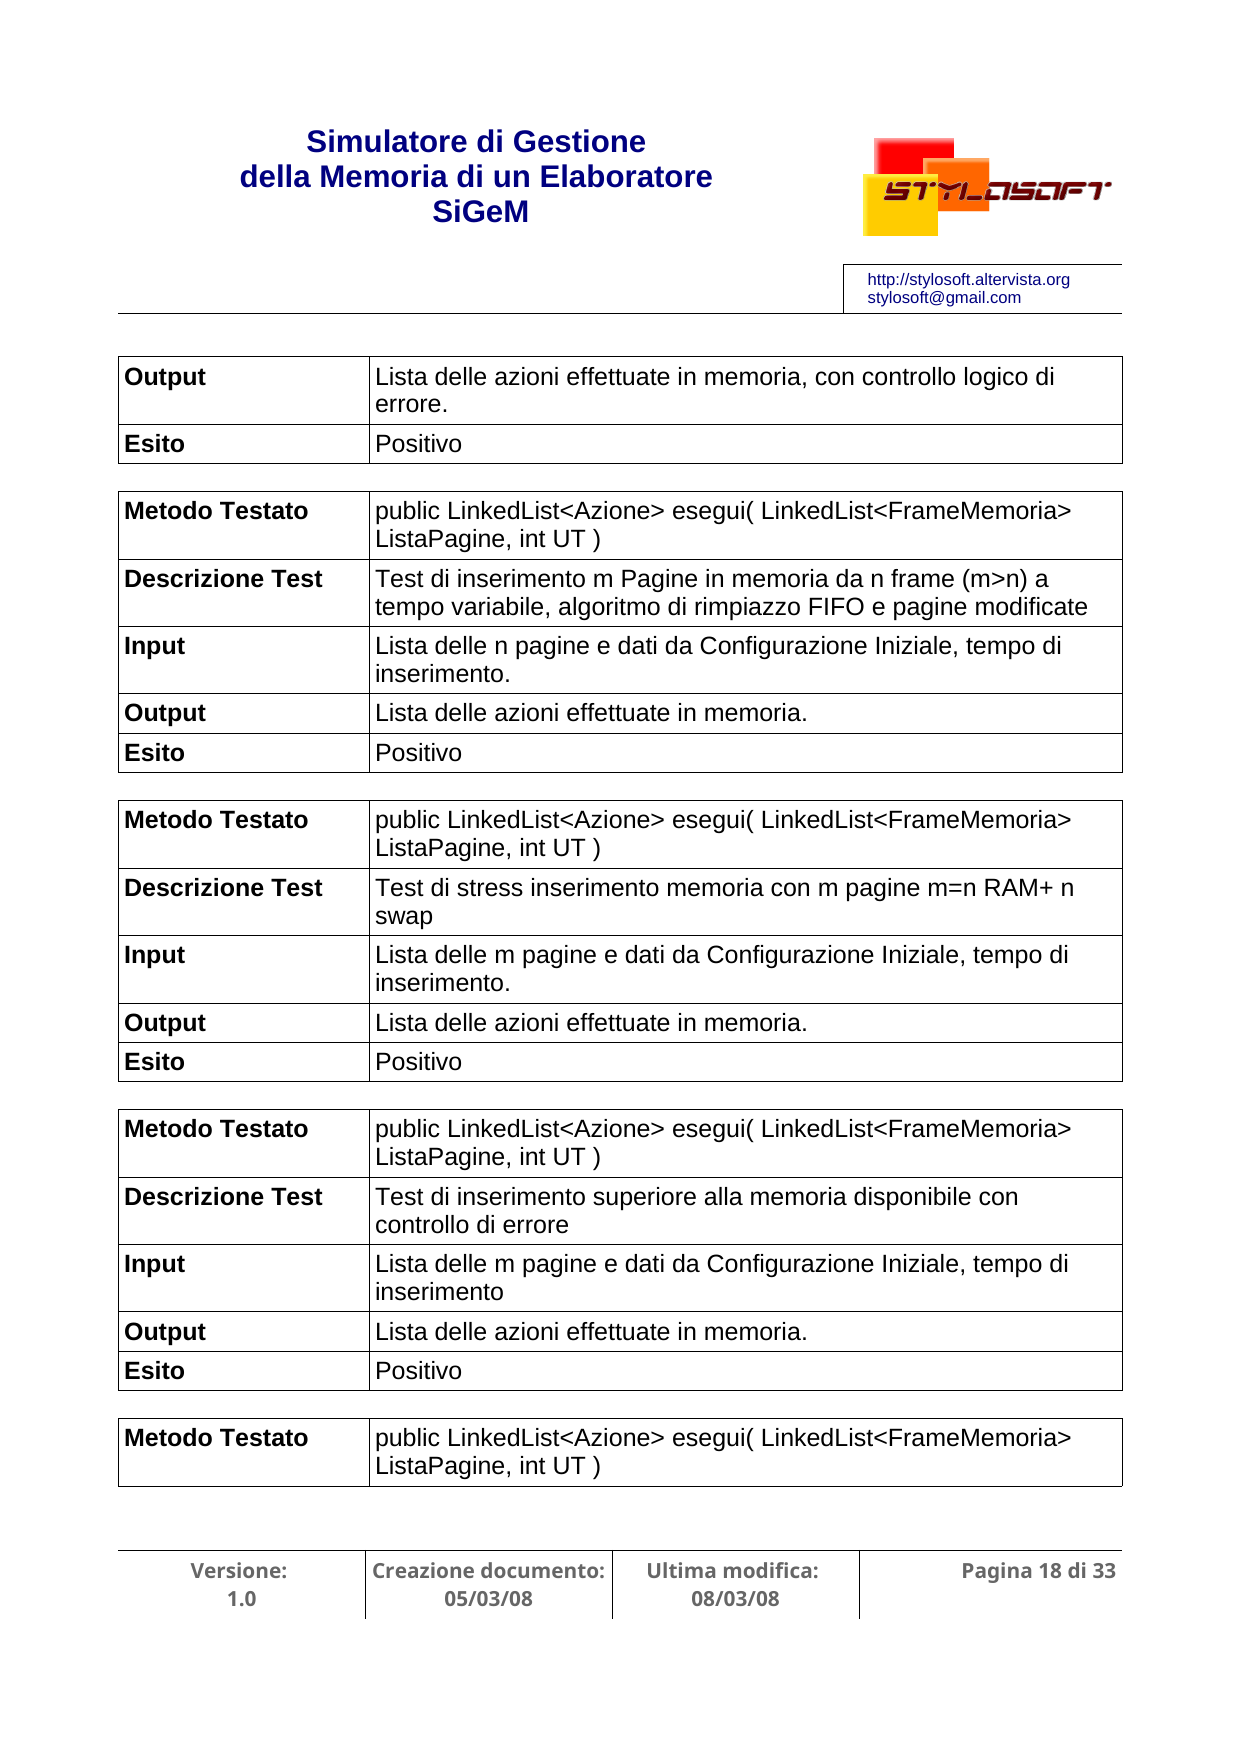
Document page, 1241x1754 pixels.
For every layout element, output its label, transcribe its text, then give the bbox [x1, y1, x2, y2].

table_cell Lista delle azioni effettuate in memoria. [370, 694, 1122, 733]
table_cell Output [119, 357, 369, 424]
table_cell Lista delle azioni effettuate in memoria. [370, 1004, 1122, 1042]
table_cell Positivo [370, 1352, 1122, 1390]
table_cell Esito [119, 1352, 369, 1390]
table_cell Input [119, 936, 369, 1002]
table_cell Descrizione Test [119, 560, 369, 626]
table_cell Descrizione Test [119, 869, 369, 935]
table_cell Lista delle m pagine e dati da Configurazione Iniziale, tempo di inserimento. [370, 936, 1122, 1002]
table_cell Test di stress inserimento memoria con m pagine m=n RAM+ n swap [370, 869, 1122, 935]
table_cell Lista delle azioni effettuate in memoria, con controllo logico di errore. [370, 357, 1122, 424]
table_cell Test di inserimento superiore alla memoria disponibile con controllo di errore [370, 1178, 1122, 1244]
picture [848, 123, 1117, 247]
table_cell Positivo [370, 1043, 1122, 1081]
table_cell Esito [119, 425, 369, 463]
table_header public LinkedList<Azione> esegui( LinkedList<FrameMemoria> ListaPagine, int UT ) [370, 492, 1122, 558]
table_header Metodo Testato [119, 492, 369, 558]
table_header Metodo Testato [119, 1419, 369, 1486]
table_cell Test di inserimento m Pagine in memoria da n frame (m>n) a tempo variabile, algoritmo di rimpiazzo FIFO e pagine modificate [370, 560, 1122, 626]
table_cell Esito [119, 734, 369, 772]
table_cell Output [119, 1312, 369, 1351]
table_cell Output [119, 1004, 369, 1042]
table_cell Output [119, 694, 369, 733]
table_header Metodo Testato [119, 1110, 369, 1177]
table_header public LinkedList<Azione> esegui( LinkedList<FrameMemoria> ListaPagine, int UT ) [370, 1110, 1122, 1177]
table_cell Positivo [370, 734, 1122, 772]
table_cell Input [119, 627, 369, 693]
table_cell Positivo [370, 425, 1122, 463]
table_cell Lista delle azioni effettuate in memoria. [370, 1312, 1122, 1351]
table_cell Lista delle n pagine e dati da Configurazione Iniziale, tempo di inserimento. [370, 627, 1122, 693]
table_cell Descrizione Test [119, 1178, 369, 1244]
table_header public LinkedList<Azione> esegui( LinkedList<FrameMemoria> ListaPagine, int UT ) [370, 801, 1122, 868]
table_cell Lista delle m pagine e dati da Configurazione Iniziale, tempo di inserimento [370, 1245, 1122, 1311]
table_header public LinkedList<Azione> esegui( LinkedList<FrameMemoria> ListaPagine, int UT ) [370, 1419, 1122, 1486]
table_cell Esito [119, 1043, 369, 1081]
table_header Metodo Testato [119, 801, 369, 868]
table_cell Input [119, 1245, 369, 1311]
